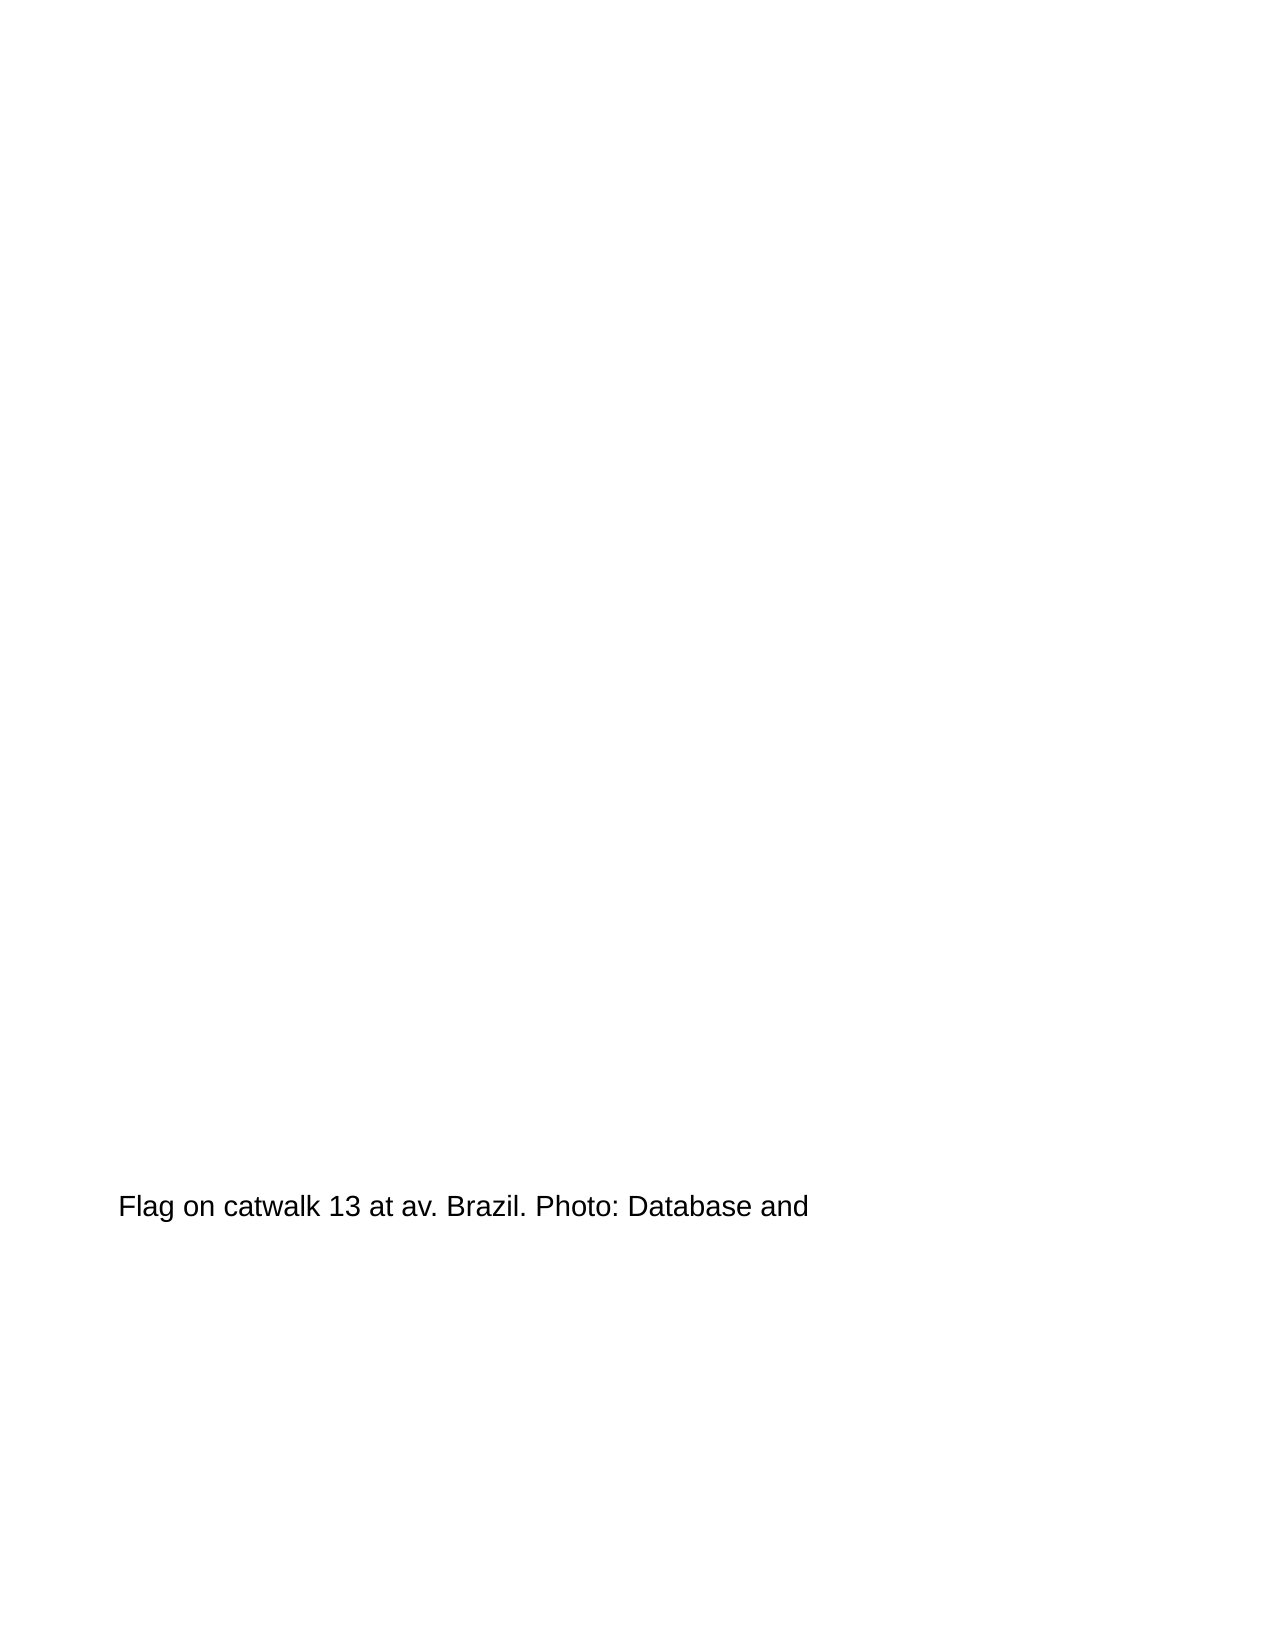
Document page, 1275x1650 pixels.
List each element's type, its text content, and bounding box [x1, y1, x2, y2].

text Flag on catwalk 13 at av. Brazil. Photo: Database and [118, 118, 1157, 1223]
